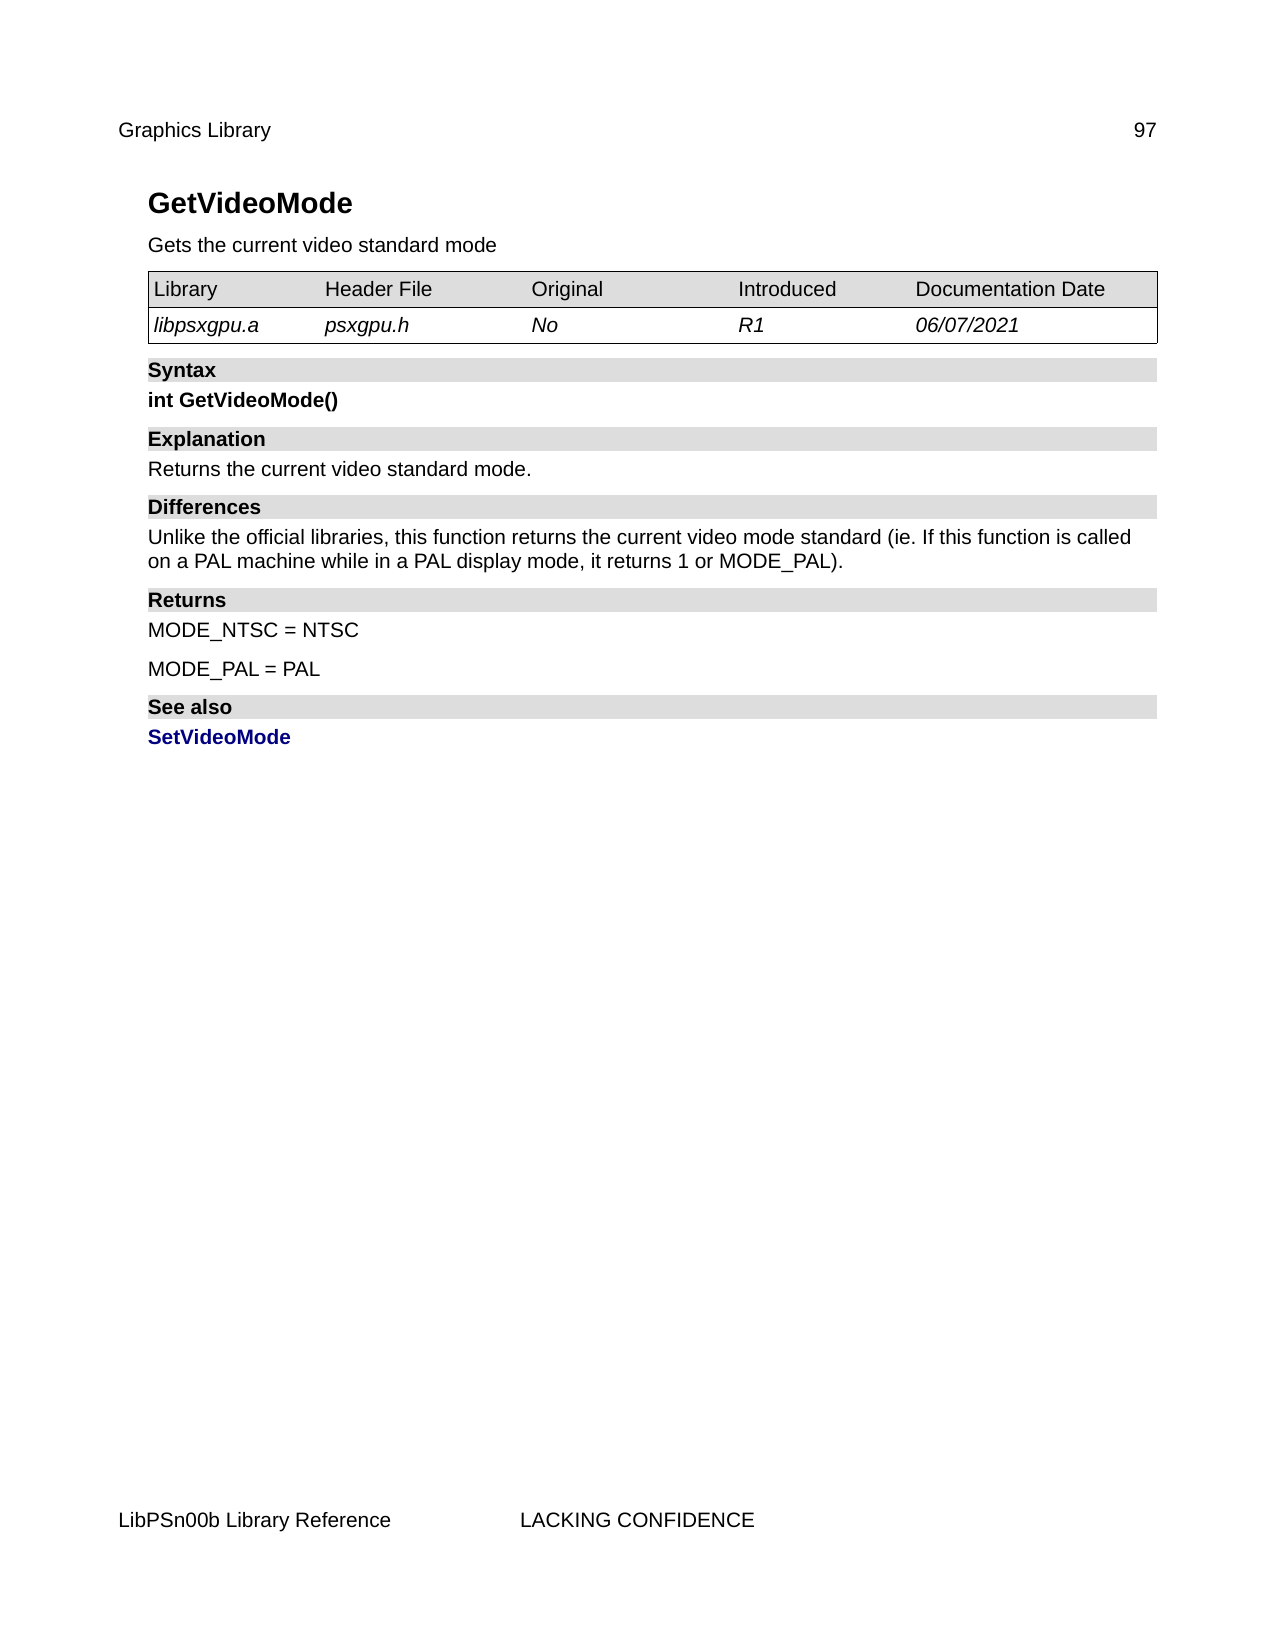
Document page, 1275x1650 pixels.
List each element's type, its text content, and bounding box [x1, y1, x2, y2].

subtitle See also [148, 695, 1157, 719]
subtitle GetVideoMode [148, 186, 1157, 220]
subtitle Returns [148, 588, 1157, 612]
text Library Header File Original Introduced Documentation Date [149, 272, 1157, 307]
text Returns the current video standard mode. [148, 456, 1157, 480]
text Unlike the official libraries, this function returns the current video mode standard (ie. If this function is called on a PAL machine while in a PAL display mode, it returns 1 or MODE_PAL). [148, 525, 1157, 573]
subtitle Differences [148, 495, 1157, 519]
text Gets the current video standard mode [148, 232, 1157, 256]
text libpsxgpu.a psxgpu.h No R1 06/07/2021 [149, 308, 1157, 343]
subtitle Syntax [148, 358, 1157, 382]
text MODE_PAL = PAL [148, 656, 1157, 680]
text SetVideoMode [148, 725, 1157, 749]
text MODE_NTSC = NTSC [148, 618, 1157, 642]
text int GetVideoMode() [148, 388, 1157, 412]
subtitle Explanation [148, 427, 1157, 451]
